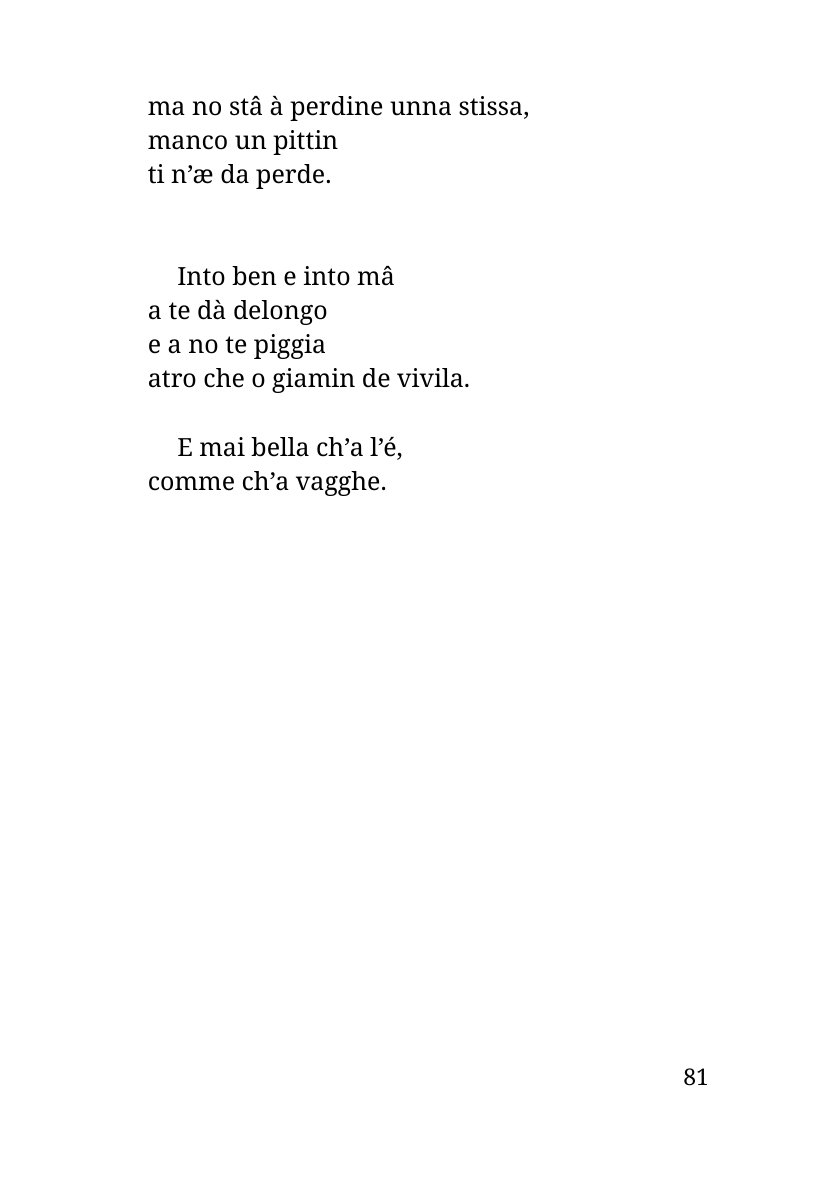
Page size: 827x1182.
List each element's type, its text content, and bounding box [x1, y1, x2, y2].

text ma no stâ à perdine unna stissa, manco un pittin ti n’æ da perde. [148, 88, 709, 225]
text E mai bella ch’a l’é, comme ch’a vagghe. [148, 429, 709, 531]
text Into ben e into mâ a te dà delongo e a no te piggia atro che o giamin de vivila. [148, 259, 709, 429]
